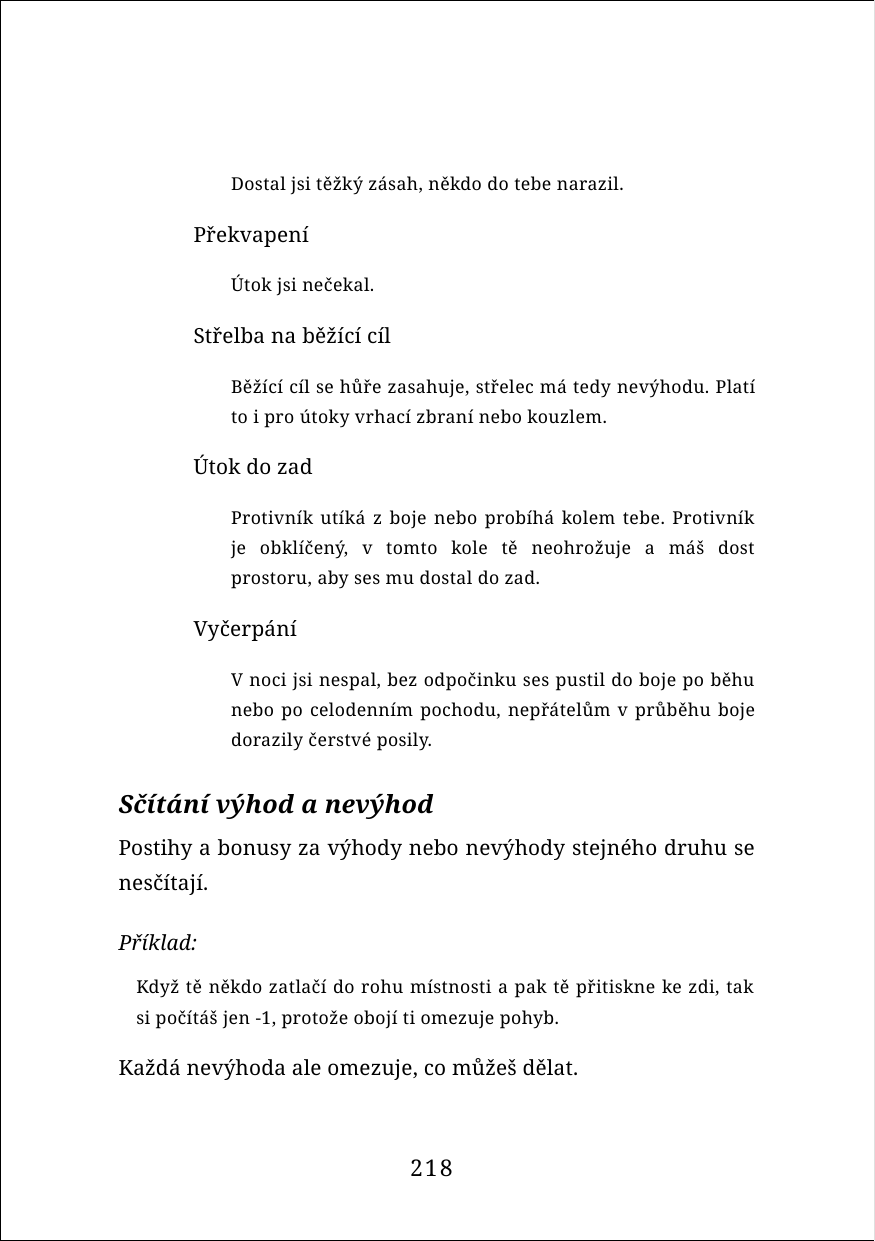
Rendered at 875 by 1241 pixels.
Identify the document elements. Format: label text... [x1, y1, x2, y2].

list Vyčerpání [156, 614, 756, 642]
subtitle Sčítání výhod a nevýhod [118, 787, 756, 821]
list Protivník utíká z boje nebo probíhá kolem tebe. Protivník je obklíčený, v tomto kole tě neohrožuje a máš dost prostoru, aby ses mu dostal do zad. [193, 505, 756, 590]
text Když tě někdo zatlačí do rohu místnosti a pak tě přitiskne ke zdi, tak si počítáš jen -1, protože obojí ti omezuje pohyb. [136, 975, 756, 1029]
text Každá nevýhoda ale omezuje, co můžeš dělat. [118, 1053, 756, 1081]
list Útok jsi nečekal. [193, 273, 756, 297]
text Příklad: [118, 928, 756, 956]
list Běžící cíl se hůře zasahuje, střelec má tedy nevýhodu. Platí to i pro útoky vrhací zbraní nebo kouzlem. [193, 374, 756, 428]
list V noci jsi nespal, bez odpočinku ses pustil do boje po běhu nebo po celodenním pochodu, nepřátelům v průběhu boje dorazily čerstvé posily. [193, 667, 756, 752]
list Útok do zad [156, 452, 756, 481]
list Střelba na běžící cíl [156, 321, 756, 349]
list Dostal jsi těžký zásah, někdo do tebe narazil. [193, 172, 756, 196]
list Překvapení [156, 220, 756, 248]
text Postihy a bonusy za výhody nebo nevýhody stejného druhu se nesčítají. [118, 833, 756, 897]
